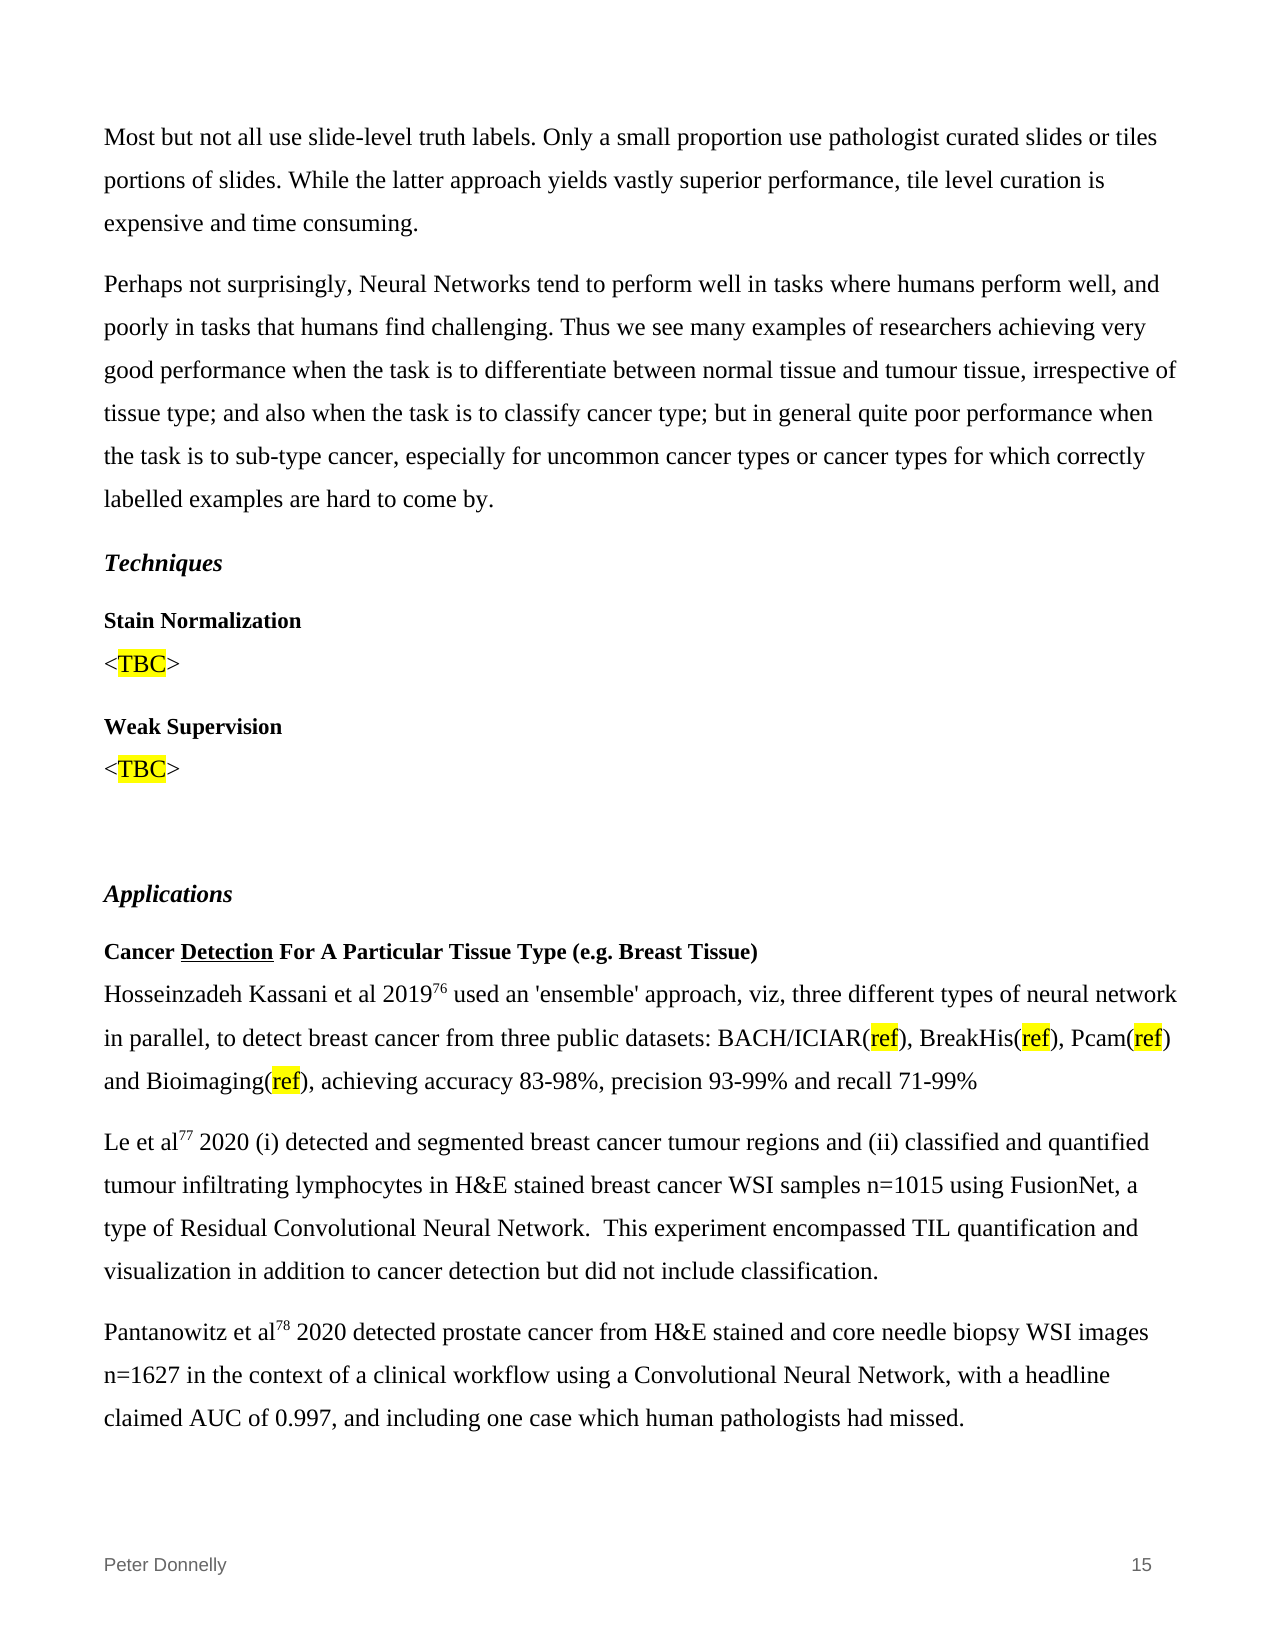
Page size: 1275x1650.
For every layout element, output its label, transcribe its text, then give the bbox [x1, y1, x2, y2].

text <TBC> [103, 649, 1181, 677]
subtitle Techniques [103, 548, 1181, 577]
subtitle cancer detection for A particular tissue type (e.g. breast tissue) [103, 938, 1181, 964]
subtitle Applications [103, 879, 1181, 908]
text Hosseinzadeh Kassani et al 2019 used an 'ensemble' approach, viz, three different types of neural network in parallel, to detect breast cancer from three public datasets: BACH/ICIAR(ref), BreakHis(ref), Pcam(ref) and Bioimaging(ref), achieving accuracy 83-98%, precision 93-99% and recall 71-99% [103, 979, 1181, 1094]
subtitle Stain Normalization [103, 607, 1181, 633]
subtitle Weak Supervision [103, 713, 1181, 739]
text Pantanowitz et al 2020 detected prostate cancer from H&E stained and core needle biopsy WSI images n=1627 in the context of a clinical workflow using a Convolutional Neural Network, with a headline claimed AUC of 0.997, and including one case which human pathologists had missed. [103, 1317, 1181, 1432]
text <TBC> [103, 754, 1181, 783]
text Most but not all use slide-level truth labels. Only a small proportion use pathologist curated slides or tiles portions of slides. While the latter approach yields vastly superior performance, tile level curation is expensive and time consuming. [103, 122, 1181, 237]
text Le et al 2020 (i) detected and segmented breast cancer tumour regions and (ii) classified and quantified tumour infiltrating lymphocytes in H&E stained breast cancer WSI samples n=1015 using FusionNet, a type of Residual Convolutional Neural Network. This experiment encompassed TIL quantification and visualization in addition to cancer detection but did not include classification. [103, 1127, 1181, 1285]
text Perhaps not surprisingly, Neural Networks tend to perform well in tasks where humans perform well, and poorly in tasks that humans find challenging. Thus we see many examples of researchers achieving very good performance when the task is to differentiate between normal tissue and tumour tissue, irrespective of tissue type; and also when the task is to classify cancer type; but in general quite poor performance when the task is to sub-type cancer, especially for uncommon cancer types or cancer types for which correctly labelled examples are hard to come by. [103, 269, 1181, 513]
